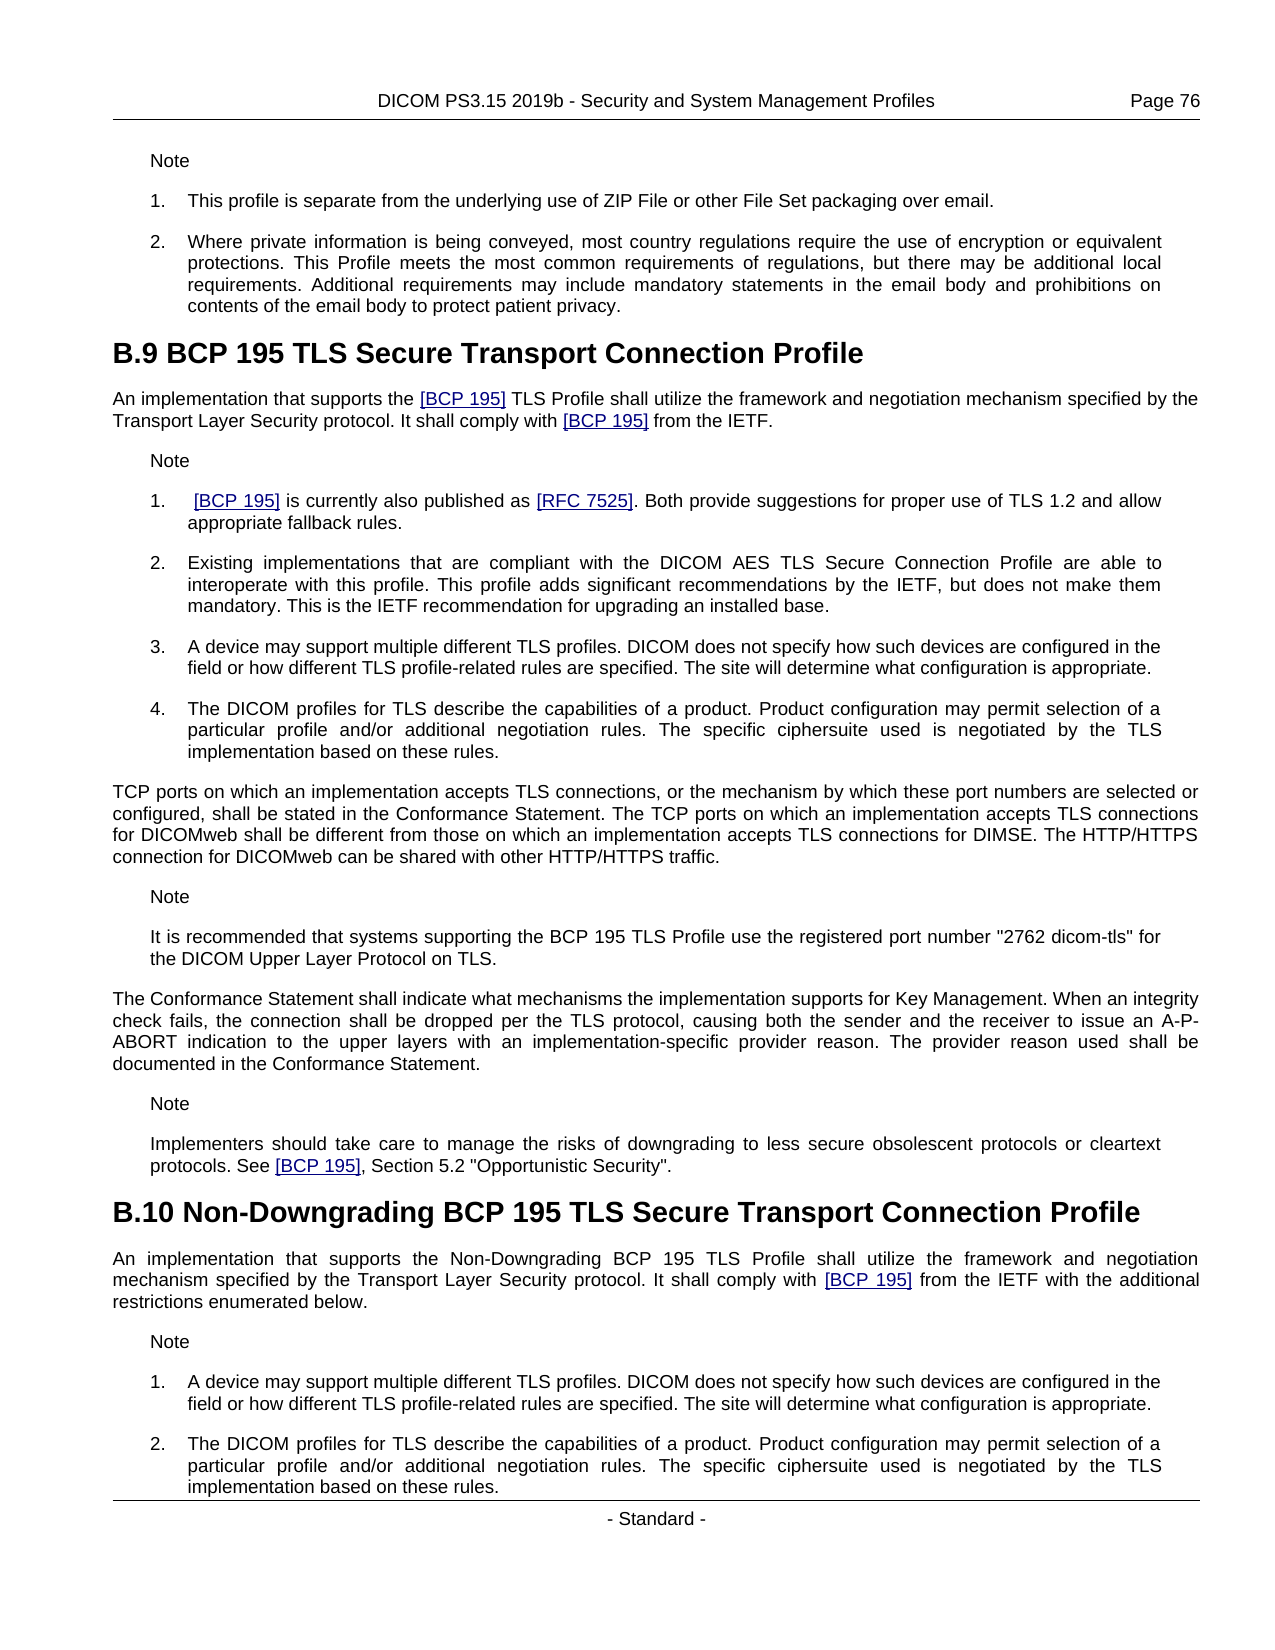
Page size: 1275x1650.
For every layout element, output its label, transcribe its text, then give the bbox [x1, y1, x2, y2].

text TCP ports on which an implementation accepts TLS connections, or the mechanism by which these port numbers are selected or configured, shall be stated in the Conformance Statement. The TCP ports on which an implementation accepts TLS connections for DICOMweb shall be different from those on which an implementation accepts TLS connections for DIMSE. The HTTP/HTTPS connection for DICOMweb can be shared with other HTTP/HTTPS traffic. [112, 781, 1200, 867]
text 3. A device may support multiple different TLS profiles. DICOM does not specify how such devices are configured in the field or how different TLS profile-related rules are specified. The site will determine what configuration is appropriate. [150, 635, 1162, 678]
text 4. The DICOM profiles for TLS describe the capabilities of a product. Product configuration may permit selection of a particular profile and/or additional negotiation rules. The specific ciphersuite used is negotiated by the TLS implementation based on these rules. [150, 697, 1162, 762]
text An implementation that supports the Non-Downgrading BCP 195 TLS Profile shall utilize the framework and negotiation mechanism specified by the Transport Layer Security protocol. It shall comply with [BCP 195] from the IETF with the additional restrictions enumerated below. [112, 1247, 1200, 1312]
text Note [150, 1331, 1162, 1352]
text 2. The DICOM profiles for TLS describe the capabilities of a product. Product configuration may permit selection of a particular profile and/or additional negotiation rules. The specific ciphersuite used is negotiated by the TLS implementation based on these rules. [150, 1433, 1162, 1498]
text Note [150, 150, 1162, 172]
text B.10 Non-Downgrading BCP 195 TLS Secure Transport Connection Profile [112, 1195, 1200, 1229]
text 1. This profile is separate from the underlying use of ZIP File or other File Set packaging over email. [150, 190, 1162, 212]
text 2. Existing implementations that are compliant with the DICOM AES TLS Secure Connection Profile are able to interoperate with this profile. This profile adds significant recommendations by the IETF, but does not make them mandatory. This is the IETF recommendation for upgrading an installed base. [150, 552, 1162, 617]
text It is recommended that systems supporting the BCP 195 TLS Profile use the registered port number "2762 dicom-tls" for the DICOM Upper Layer Protocol on TLS. [150, 926, 1162, 969]
text Note [150, 450, 1162, 471]
text The Conformance Statement shall indicate what mechanisms the implementation supports for Key Management. When an integrity check fails, the connection shall be dropped per the TLS protocol, causing both the sender and the receiver to issue an A-P-ABORT indication to the upper layers with an implementation-specific provider reason. The provider reason used shall be documented in the Conformance Statement. [112, 988, 1200, 1074]
text An implementation that supports the [BCP 195] TLS Profile shall utilize the framework and negotiation mechanism specified by the Transport Layer Security protocol. It shall comply with [BCP 195] from the IETF. [112, 388, 1200, 431]
text 1. [BCP 195] is currently also published as [RFC 7525]. Both provide suggestions for proper use of TLS 1.2 and allow appropriate fallback rules. [150, 490, 1162, 533]
text Note [150, 1093, 1162, 1114]
text 2. Where private information is being conveyed, most country regulations require the use of encryption or equivalent protections. This Profile meets the most common requirements of regulations, but there may be additional local requirements. Additional requirements may include mandatory statements in the email body and prohibitions on contents of the email body to protect patient privacy. [150, 231, 1162, 317]
text Implementers should take care to manage the risks of downgrading to less secure obsolescent protocols or cleartext protocols. See [BCP 195], Section 5.2 "Opportunistic Security". [150, 1133, 1162, 1176]
text B.9 BCP 195 TLS Secure Transport Connection Profile [112, 336, 1200, 369]
text 1. A device may support multiple different TLS profiles. DICOM does not specify how such devices are configured in the field or how different TLS profile-related rules are specified. The site will determine what configuration is appropriate. [150, 1371, 1162, 1414]
text Note [150, 886, 1162, 907]
